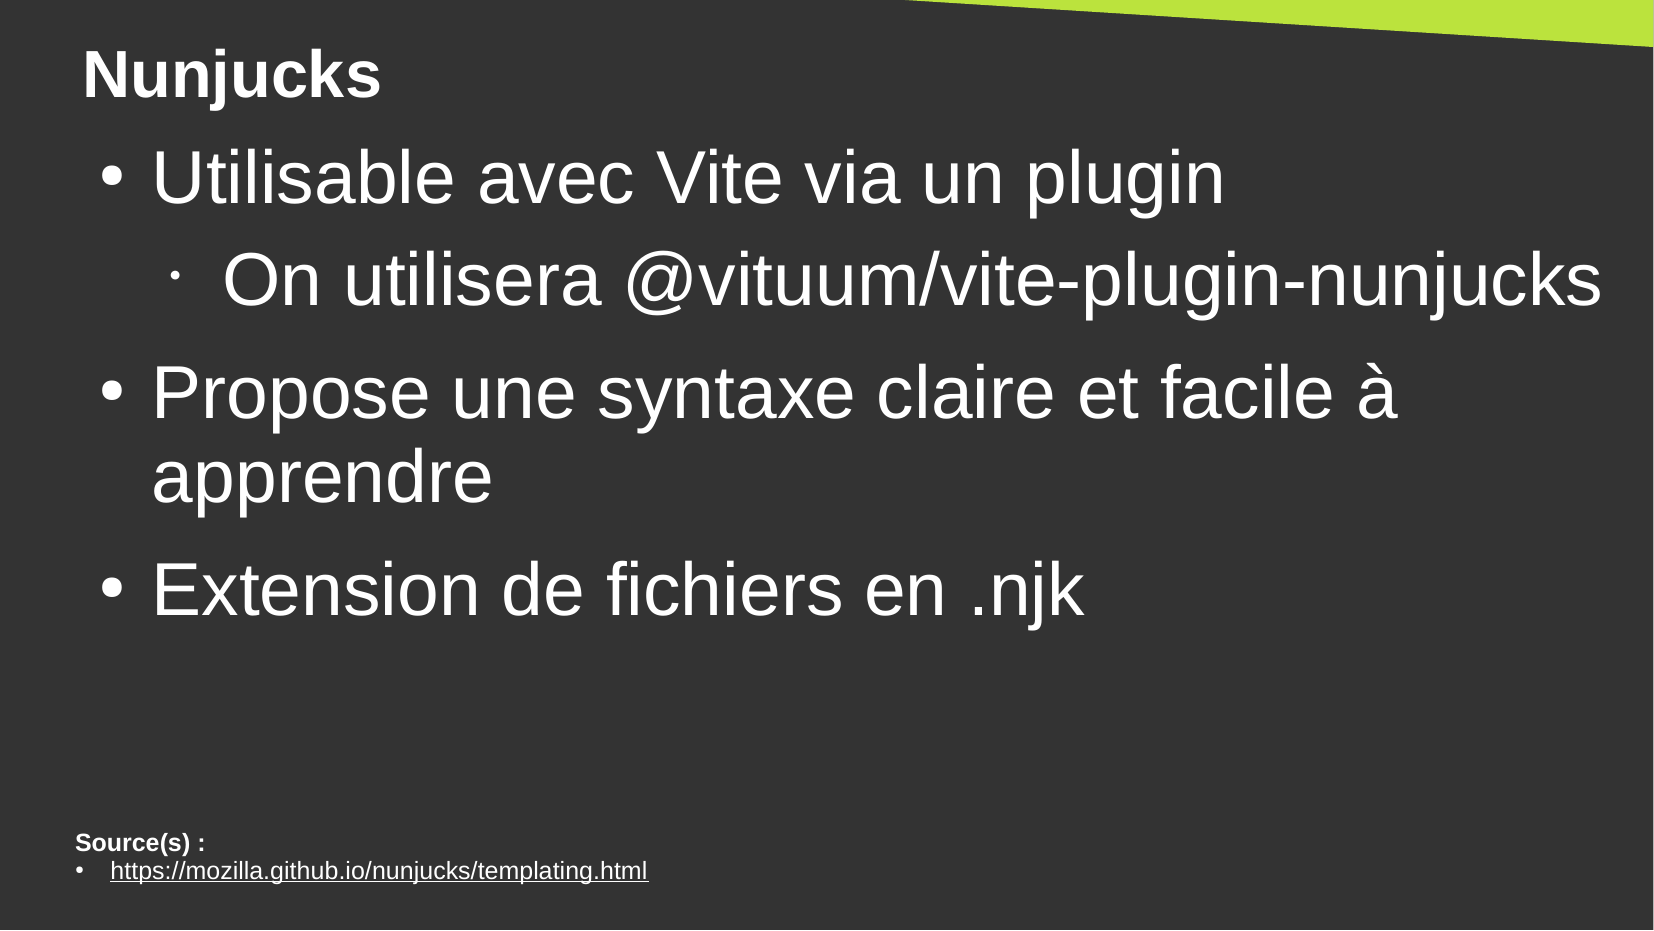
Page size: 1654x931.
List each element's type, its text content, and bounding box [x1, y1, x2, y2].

list Utilisable avec Vite via un plugin On utilisera @vituum/vite-plugin-nunjucks Propose une syntaxe claire et facile à apprendre Extension de fichiers en .njk [80, 135, 1619, 650]
text_box [905, 0, 1654, 48]
text_box Source(s) : https://mozilla.github.io/nunjucks/templating.html [60, 821, 1546, 931]
title Nunjucks [82, 37, 1571, 112]
